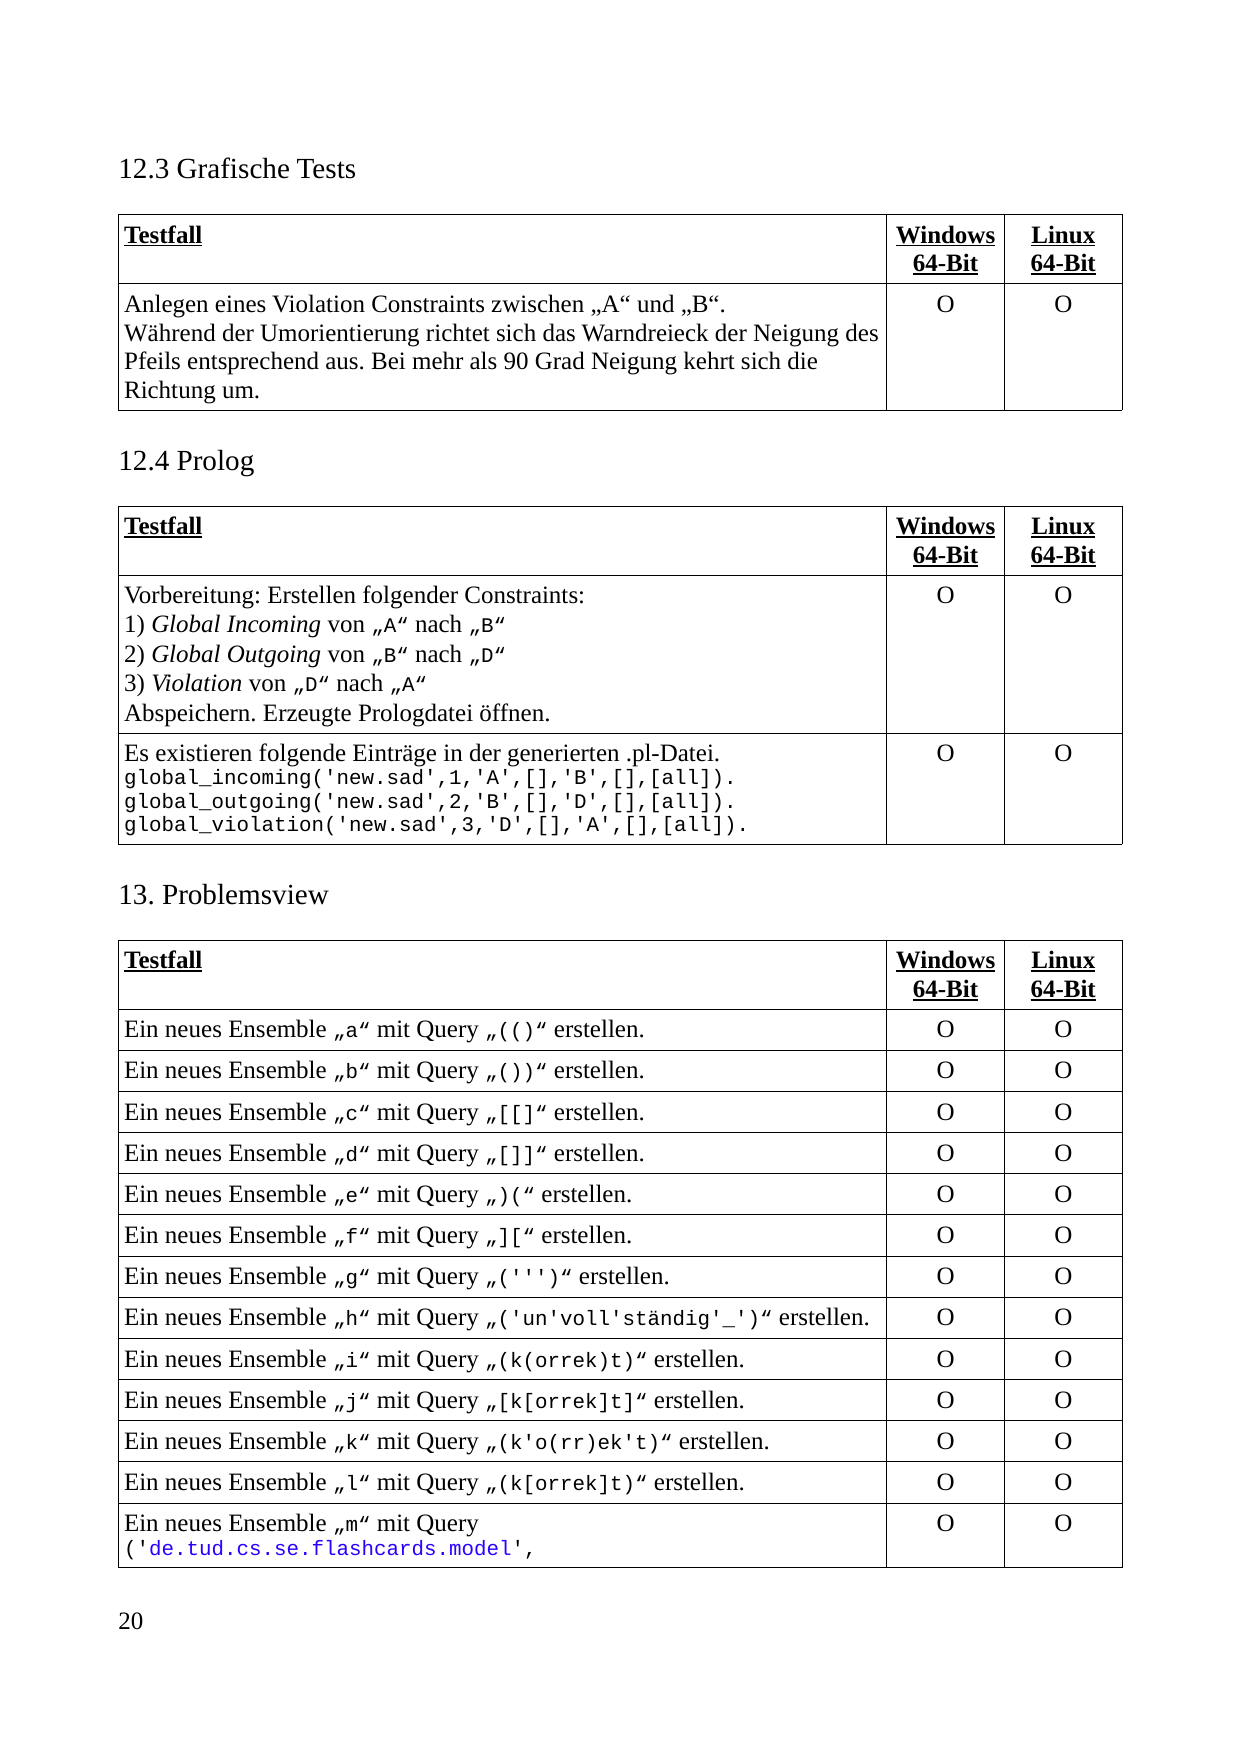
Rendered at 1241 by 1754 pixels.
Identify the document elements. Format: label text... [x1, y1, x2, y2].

table_cell O [1005, 576, 1122, 732]
table_cell O [1005, 1051, 1122, 1091]
text 12.3 Grafische Tests [118, 152, 1122, 185]
table_cell O [887, 1421, 1004, 1461]
table_cell Ein neues Ensemble „a“ mit Query „(()“ erstellen. [119, 1010, 886, 1050]
table_cell O [887, 1174, 1004, 1214]
table_cell O [1005, 1462, 1122, 1502]
table_cell O [1005, 734, 1122, 844]
table_header Windows 64-Bit [887, 507, 1004, 574]
table_cell O [1005, 1092, 1122, 1132]
table_cell O [1005, 1421, 1122, 1461]
table_cell Ein neues Ensemble „j“ mit Query „[k[orrek]t]“ erstellen. [119, 1380, 886, 1420]
table_cell Anlegen eines Violation Constraints zwischen „A“ und „B“. Während der Umorientierung richtet sich das Warndreieck der Neigung des Pfeils entsprechend aus. Bei mehr als 90 Grad Neigung kehrt sich die Richtung um. [119, 284, 886, 409]
table_cell Es existieren folgende Einträge in der generierten .pl-Datei. global_incoming('new.sad',1,'A',[],'B',[],[all]). global_outgoing('new.sad',2,'B',[],'D',[],[all]). global_violation('new.sad',3,'D',[],'A',[],[all]). [119, 734, 886, 844]
text 12.4 Prolog [118, 443, 1122, 477]
table_cell O [887, 1298, 1004, 1338]
table_cell Ein neues Ensemble „m“ mit Query ('de.tud.cs.se.flashcards.model', [119, 1504, 886, 1567]
table_header Testfall [119, 507, 886, 574]
table_cell O [887, 1462, 1004, 1502]
table_header Linux 64-Bit [1005, 507, 1122, 574]
table_cell O [887, 1010, 1004, 1050]
table_cell O [887, 1051, 1004, 1091]
table_cell Ein neues Ensemble „l“ mit Query „(k[orrek]t)“ erstellen. [119, 1462, 886, 1502]
table_cell O [1005, 1133, 1122, 1173]
table_cell O [1005, 284, 1122, 409]
table_header Testfall [119, 215, 886, 283]
table_cell O [887, 1133, 1004, 1173]
table_cell O [1005, 1010, 1122, 1050]
table_cell Ein neues Ensemble „h“ mit Query „('un'voll'ständig'_')“ erstellen. [119, 1298, 886, 1338]
text 13. Problemsview [118, 877, 1122, 911]
table_cell Ein neues Ensemble „e“ mit Query „)(“ erstellen. [119, 1174, 886, 1214]
table_cell Ein neues Ensemble „f“ mit Query „][“ erstellen. [119, 1215, 886, 1256]
table_cell O [887, 734, 1004, 844]
table_header Windows 64-Bit [887, 215, 1004, 283]
table_header Testfall [119, 941, 886, 1009]
table_cell O [887, 1215, 1004, 1256]
table_cell O [1005, 1174, 1122, 1214]
table_cell O [1005, 1380, 1122, 1420]
table_cell O [887, 1504, 1004, 1567]
table_cell O [887, 1339, 1004, 1379]
table_cell O [887, 1257, 1004, 1297]
table_header Linux 64-Bit [1005, 941, 1122, 1009]
table_cell O [887, 284, 1004, 409]
table_cell O [1005, 1504, 1122, 1567]
table_cell Ein neues Ensemble „b“ mit Query „())“ erstellen. [119, 1051, 886, 1091]
table_cell O [1005, 1339, 1122, 1379]
table_cell Ein neues Ensemble „c“ mit Query „[[]“ erstellen. [119, 1092, 886, 1132]
table_cell Ein neues Ensemble „d“ mit Query „[]]“ erstellen. [119, 1133, 886, 1173]
table_header Linux 64-Bit [1005, 215, 1122, 283]
table_header Windows 64-Bit [887, 941, 1004, 1009]
table_cell O [1005, 1298, 1122, 1338]
table_cell Ein neues Ensemble „i“ mit Query „(k(orrek)t)“ erstellen. [119, 1339, 886, 1379]
table_cell O [887, 1380, 1004, 1420]
table_cell O [1005, 1257, 1122, 1297]
table_cell Vorbereitung: Erstellen folgender Constraints: 1) Global Incoming von „A“ nach „B“ 2) Global Outgoing von „B“ nach „D“ 3) Violation von „D“ nach „A“ Abspeichern. Erzeugte Prologdatei öffnen. [119, 576, 886, 732]
table_cell O [1005, 1215, 1122, 1256]
table_cell Ein neues Ensemble „k“ mit Query „(k'o(rr)ek't)“ erstellen. [119, 1421, 886, 1461]
table_cell O [887, 576, 1004, 732]
table_cell O [887, 1092, 1004, 1132]
table_cell Ein neues Ensemble „g“ mit Query „(''')“ erstellen. [119, 1257, 886, 1297]
